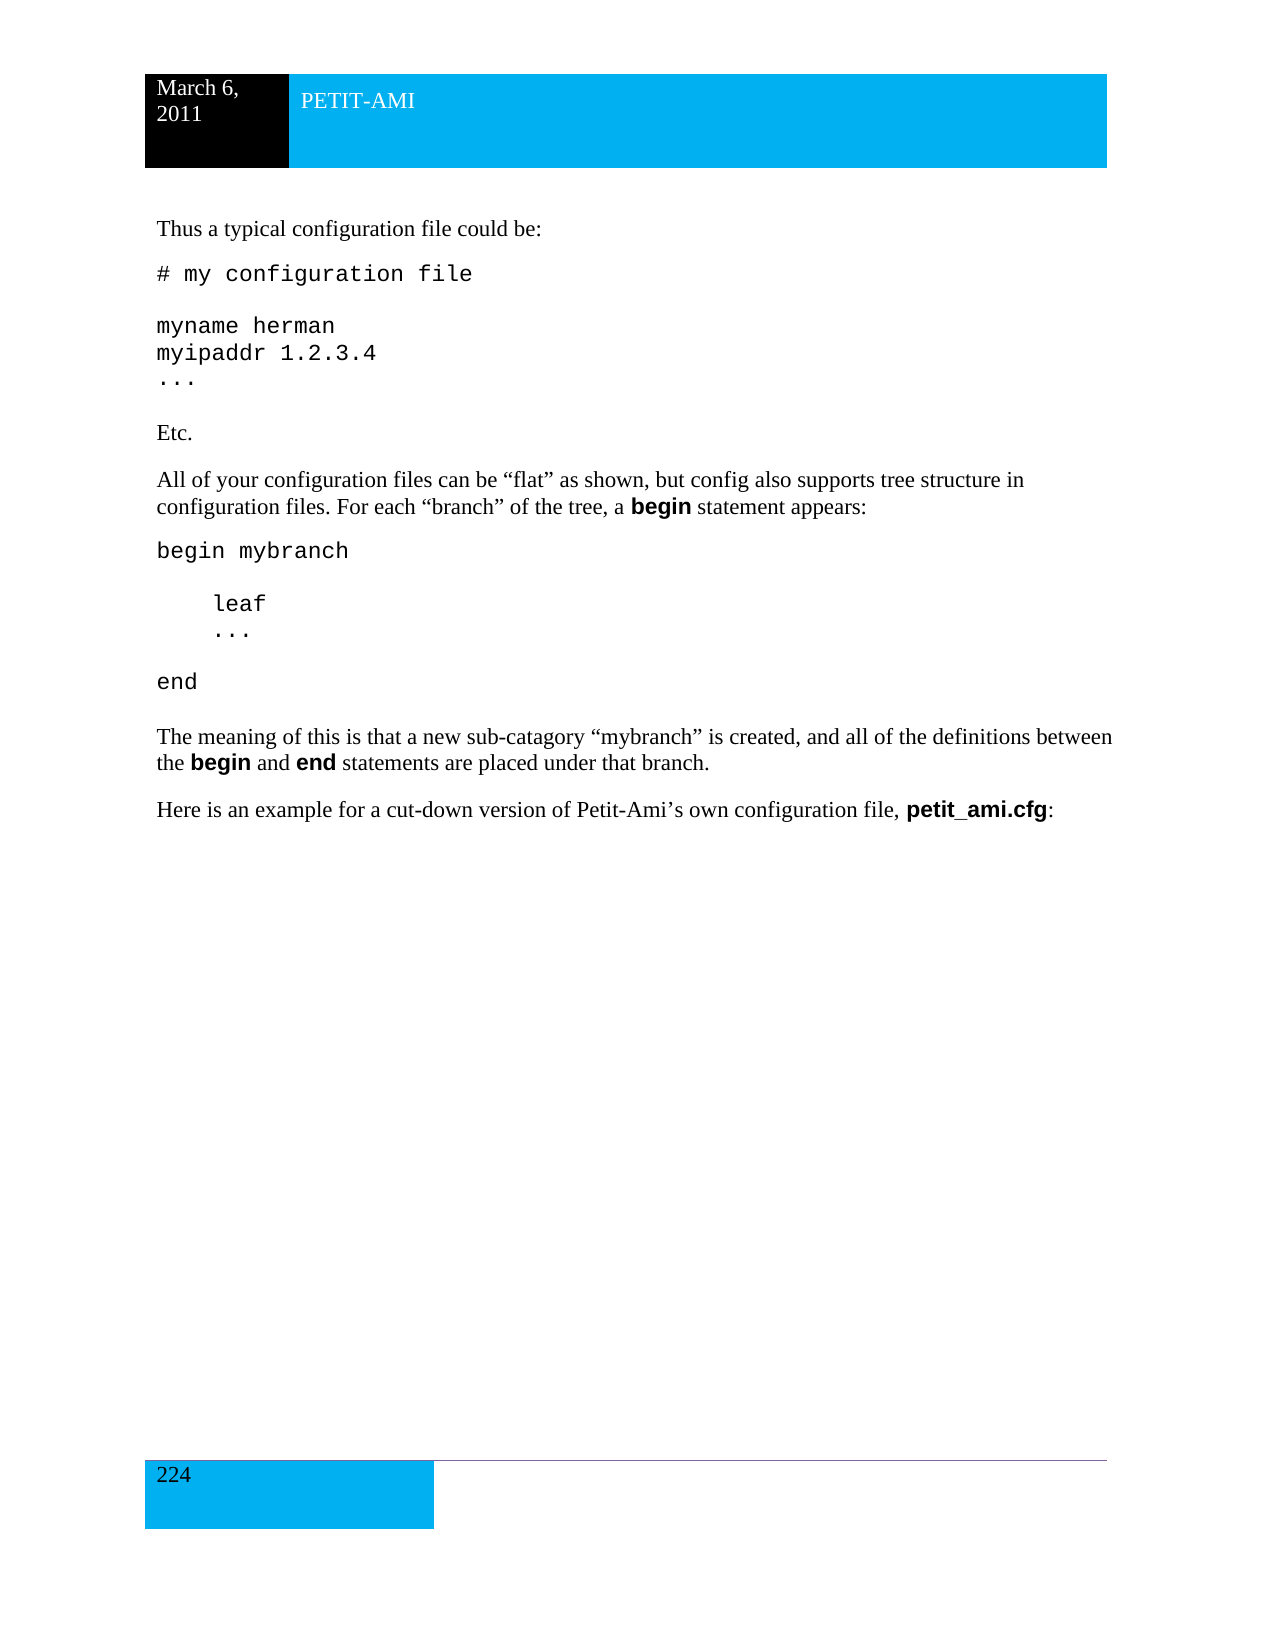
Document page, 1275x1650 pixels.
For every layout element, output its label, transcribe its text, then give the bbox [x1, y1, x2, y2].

text Thus a typical configuration file could be: [156, 215, 1118, 242]
text ... [156, 367, 1118, 393]
text begin mybranch [156, 540, 1118, 566]
text Here is an example for a cut-down version of Petit-Ami’s own configuration file, petit_ami.cfg: [156, 796, 1118, 823]
text myipaddr 1.2.3.4 [156, 341, 1118, 367]
text All of your configuration files can be “flat” as shown, but config also supports tree structure in configuration files. For each “branch” of the tree, a begin statement appears: [156, 466, 1118, 519]
text end [156, 670, 1118, 696]
text # my configuration file [156, 263, 1118, 288]
text leaf [156, 592, 1118, 618]
text The meaning of this is that a new sub-catagory “mybranch” is created, and all of the definitions between the begin and end statements are placed under that branch. [156, 723, 1118, 776]
text ... [156, 618, 1118, 644]
text myname herman [156, 315, 1118, 341]
text Etc. [156, 419, 1118, 445]
